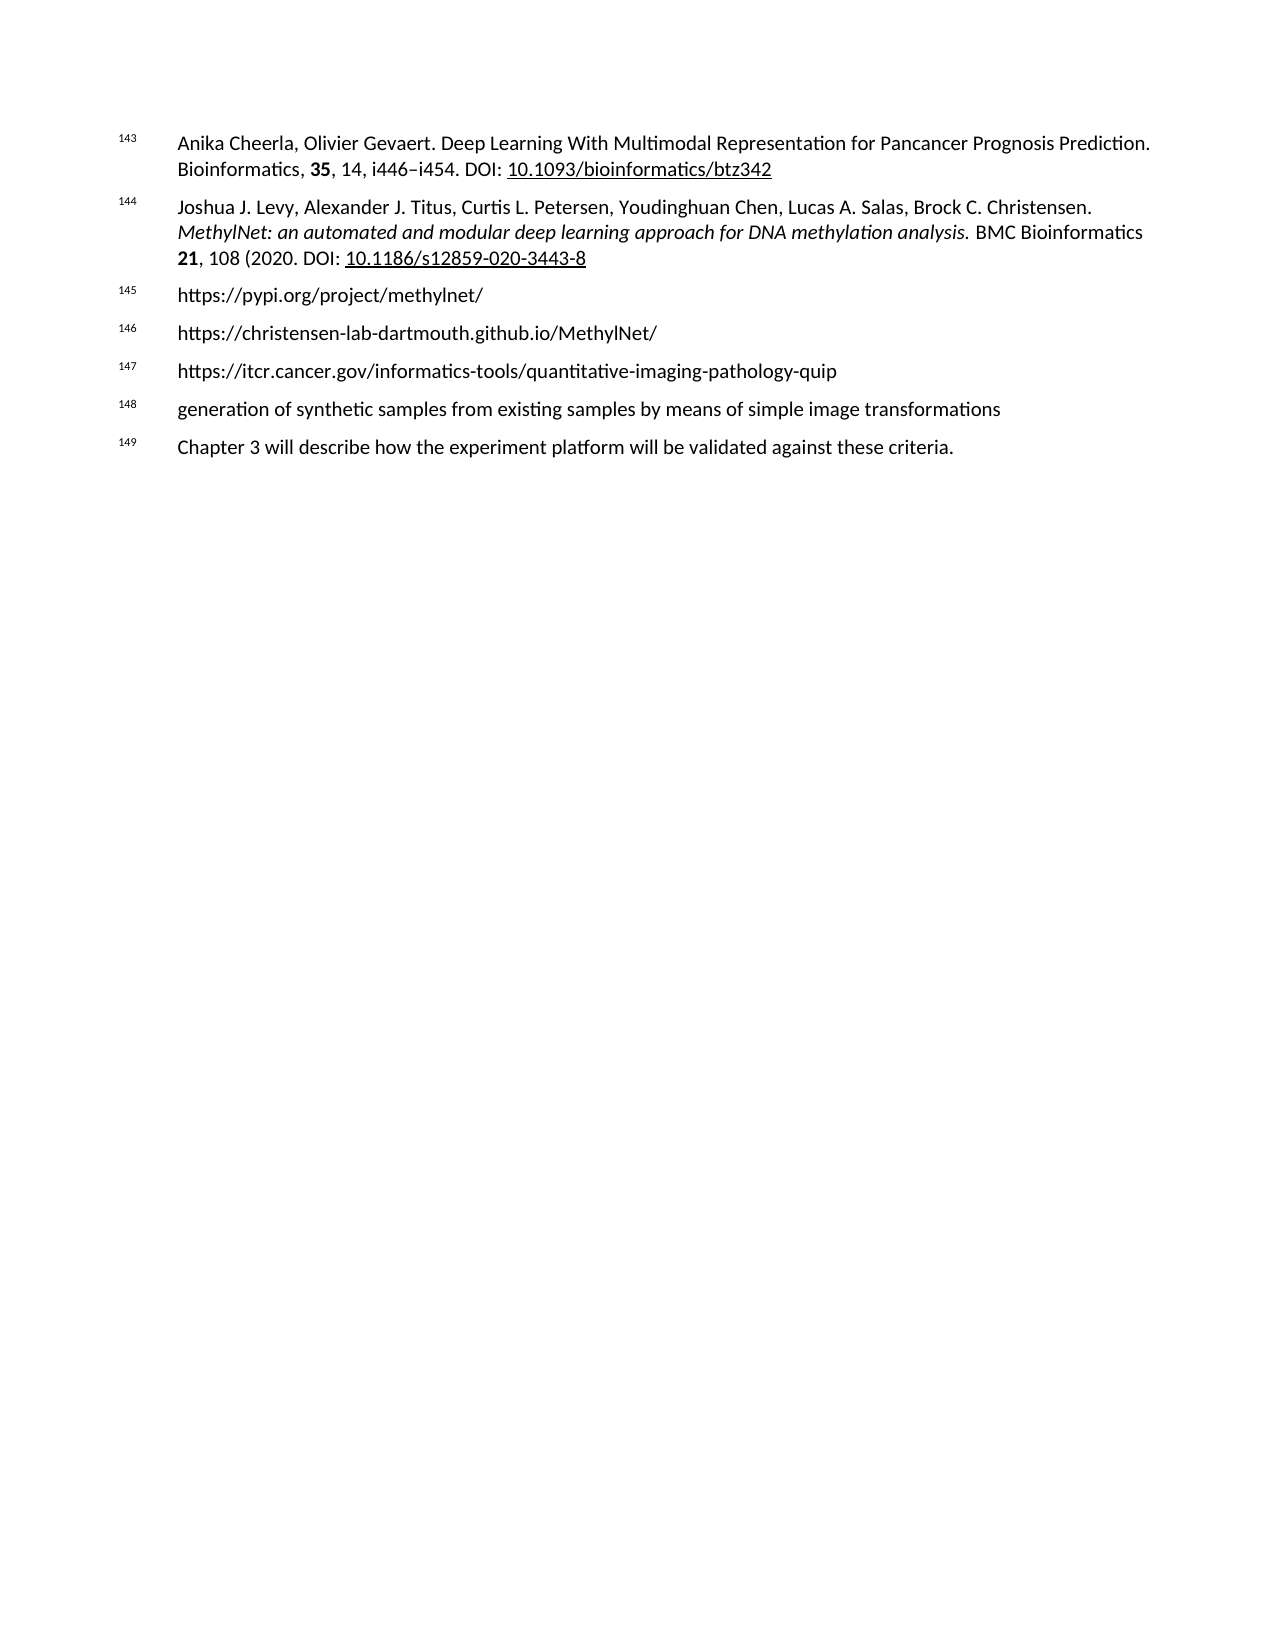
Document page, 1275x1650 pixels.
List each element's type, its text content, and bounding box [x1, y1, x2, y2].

text https://itcr.cancer.gov/informatics-tools/quantitative-imaging-pathology-quip [118, 358, 1157, 384]
text https://pypi.org/project/methylnet/ [118, 283, 1157, 308]
text Joshua J. Levy, Alexander J. Titus, Curtis L. Petersen, Youdinghuan Chen, Lucas A. Salas, Brock C. Christensen. MethylNet: an automated and modular deep learning approach for DNA methylation analysis. BMC Bioinformatics 21, 108 (2020. DOI: 10.1186/s12859-020-3443-8 [118, 194, 1157, 270]
text Anika Cheerla, Olivier Gevaert. Deep Learning With Multimodal Representation for Pancancer Prognosis Prediction. Bioinformatics, 35, 14, i446–i454. DOI: 10.1093/bioinformatics/btz342 [118, 131, 1157, 181]
text https://christensen-lab-dartmouth.github.io/MethylNet/ [118, 321, 1157, 346]
text generation of synthetic samples from existing samples by means of simple image transformations [118, 396, 1157, 422]
text Chapter 3 will describe how the experiment platform will be validated against these criteria. [118, 434, 1157, 460]
